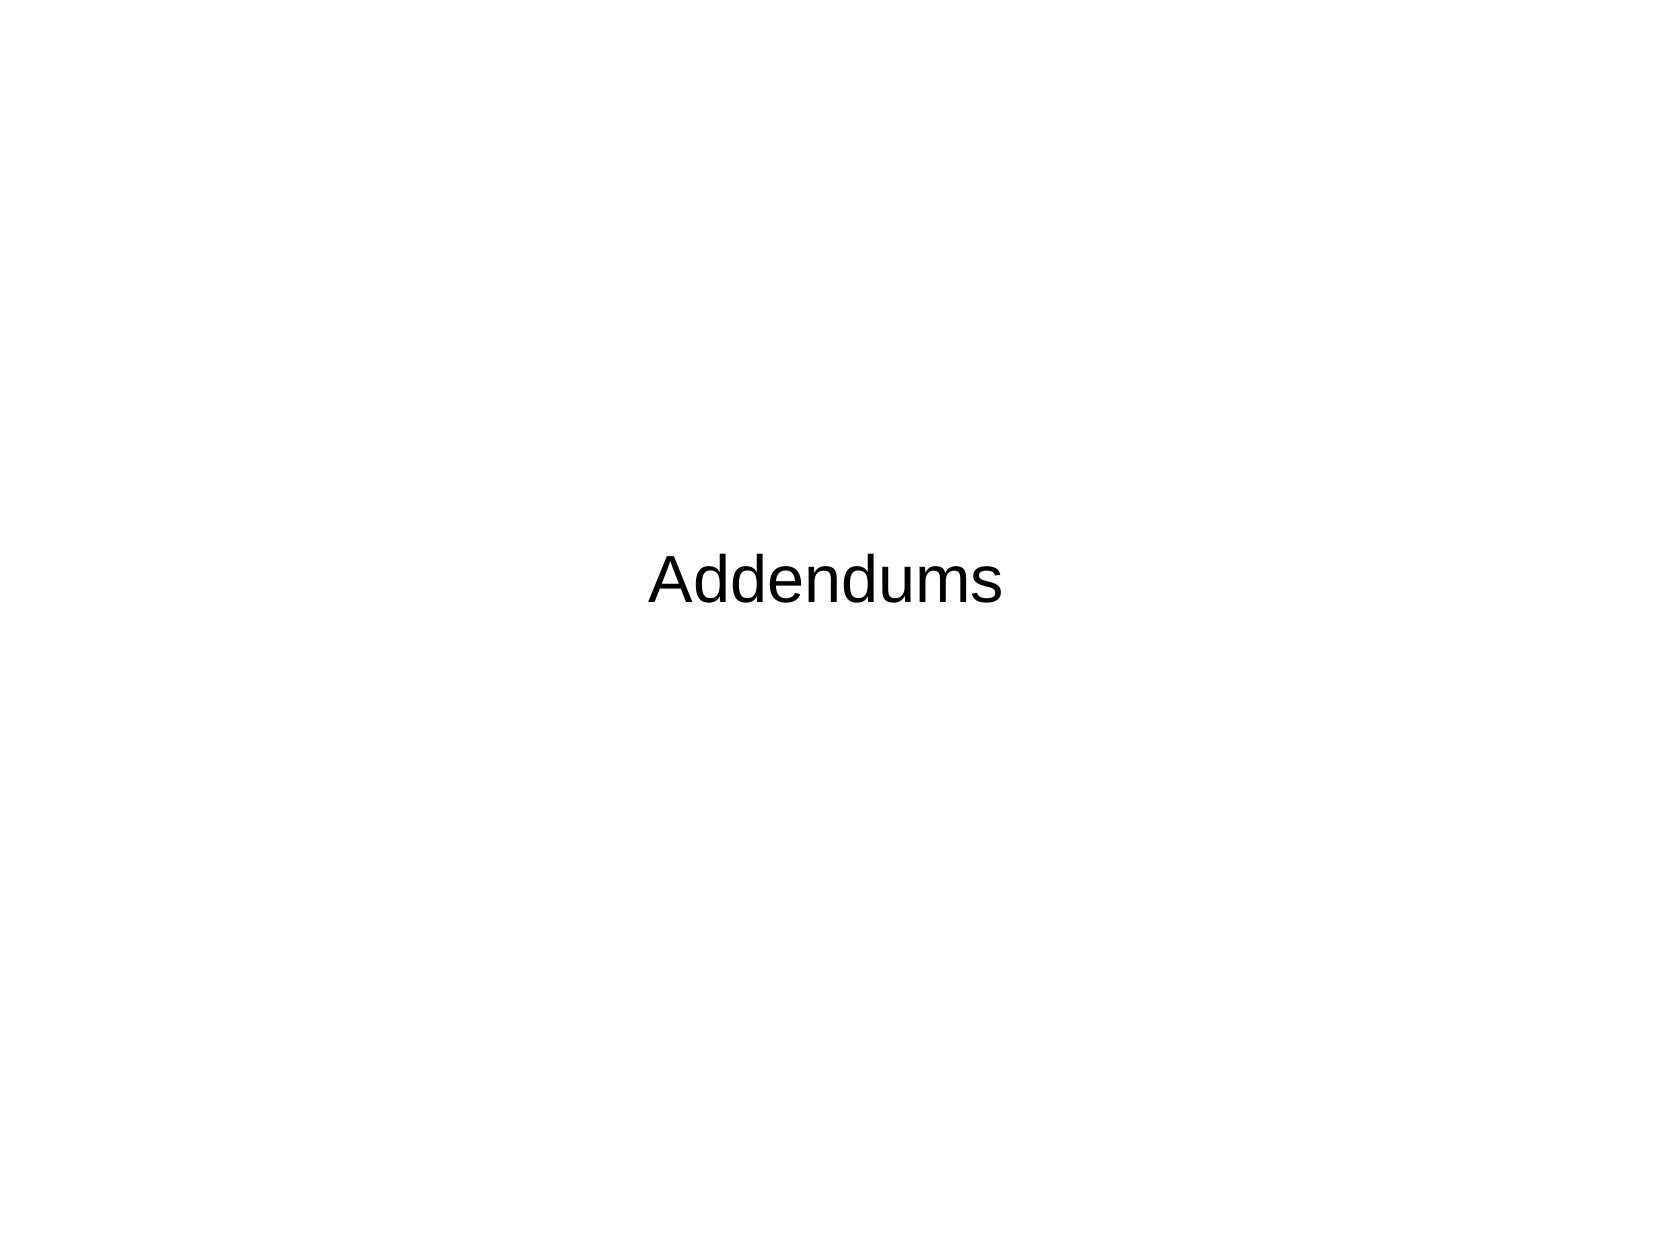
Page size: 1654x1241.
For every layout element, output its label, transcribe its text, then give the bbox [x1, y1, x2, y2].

subtitle Addendums [82, 49, 1571, 1109]
